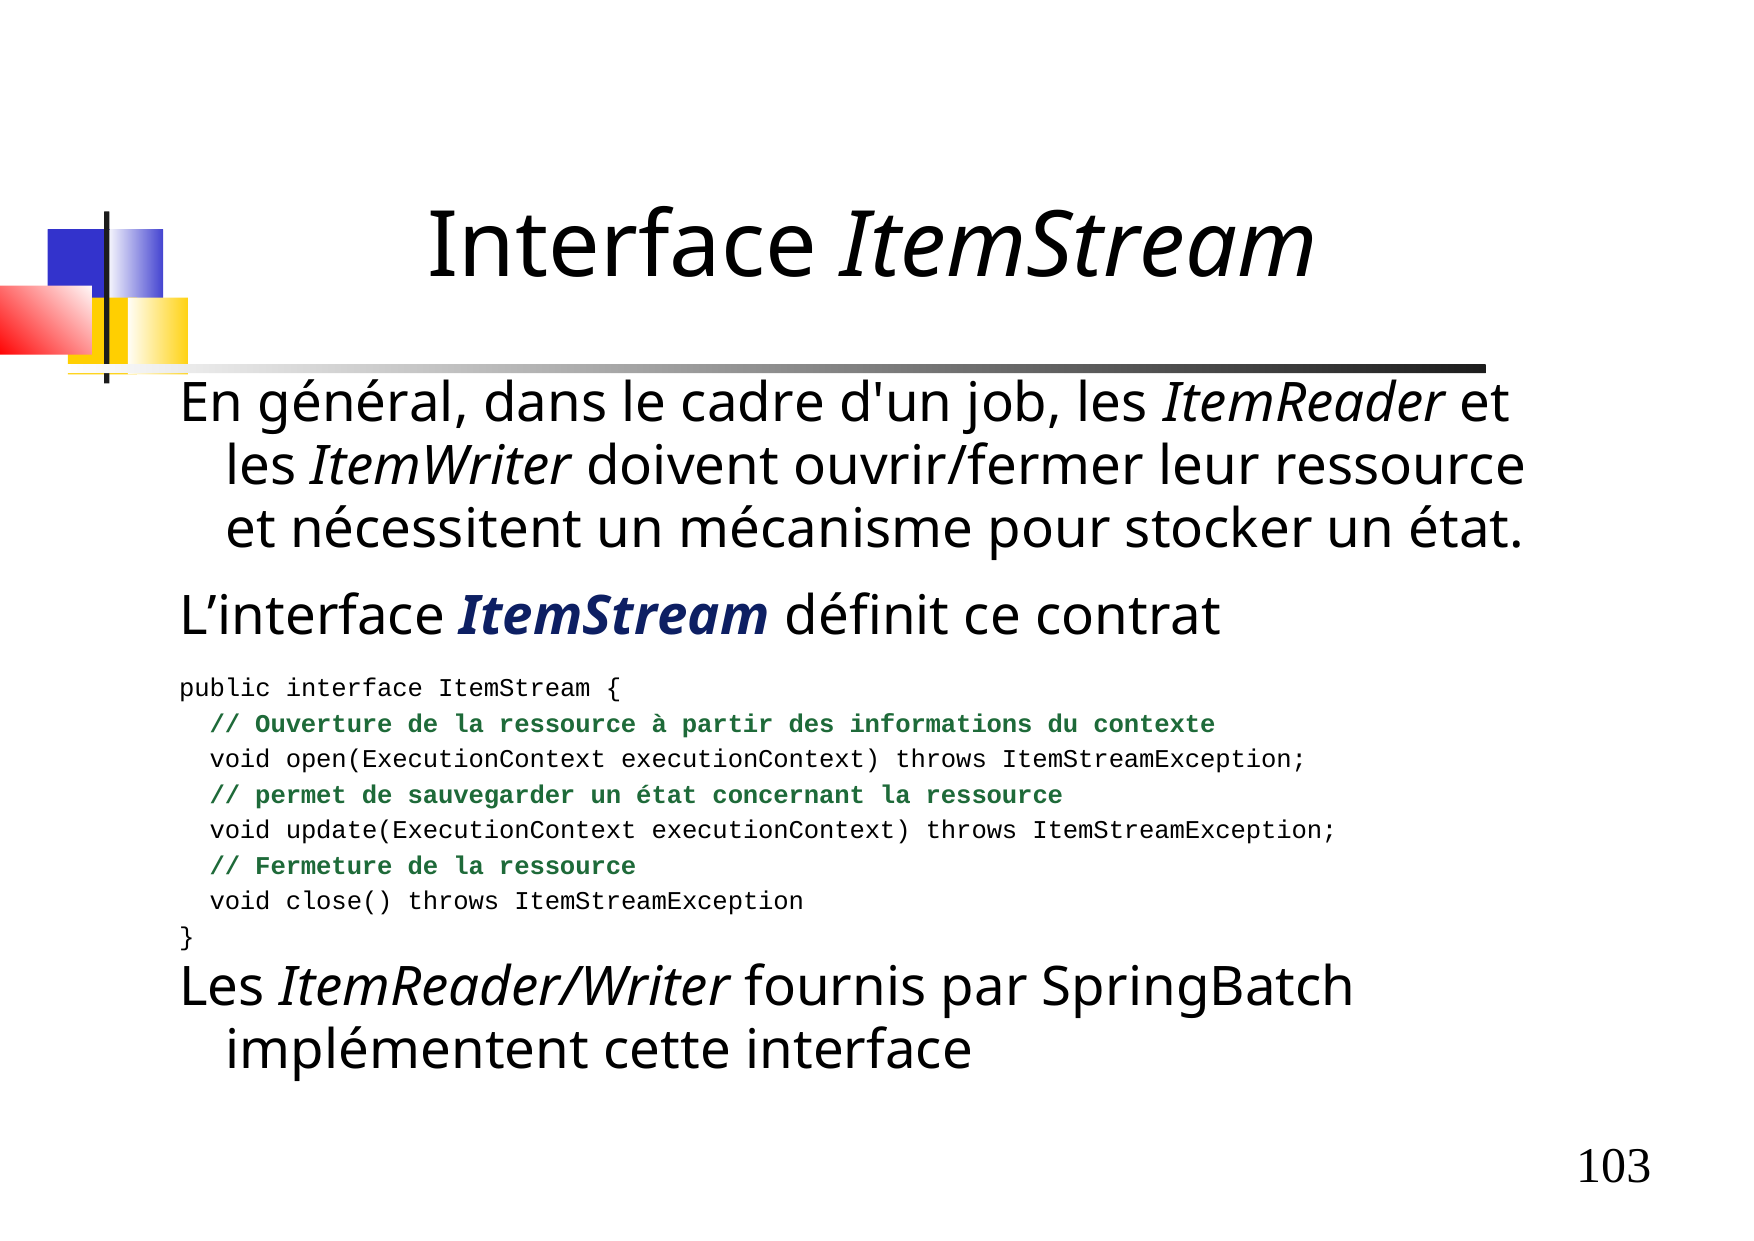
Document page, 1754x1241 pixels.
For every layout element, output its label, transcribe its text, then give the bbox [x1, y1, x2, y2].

list En général, dans le cadre d'un job, les ItemReader et les ItemWriter doivent ouvrir/fermer leur ressource et nécessitent un mécanisme pour stocker un état. L’interface ItemStream définit ce contrat public interface ItemStream { // Ouverture de la ressource à partir des informations du contexte void open(ExecutionContext executionContext) throws ItemStreamException; // permet de sauvegarder un état concernant la ressource void update(ExecutionContext executionContext) throws ItemStreamException; // Fermeture de la ressource void close() throws ItemStreamException } Les ItemReader/Writer fournis par SpringBatch implémentent cette interface [179, 371, 1567, 1091]
title Interface ItemStream [179, 139, 1567, 351]
